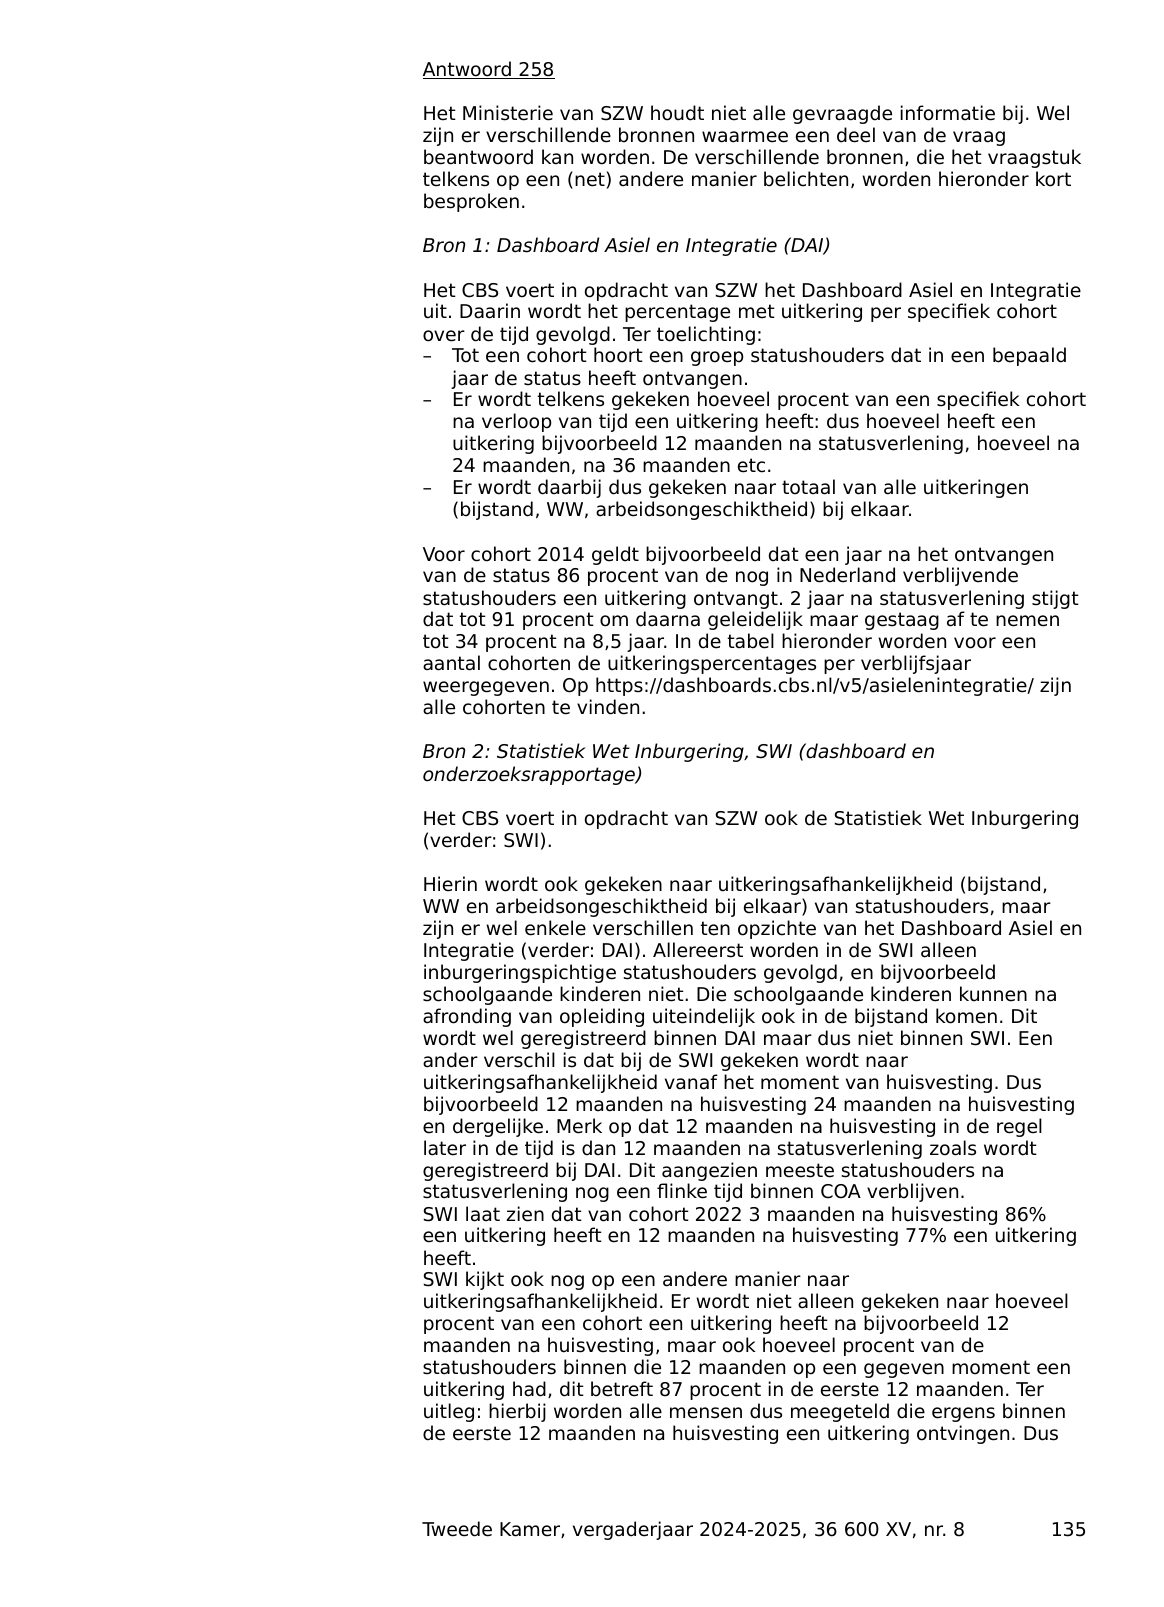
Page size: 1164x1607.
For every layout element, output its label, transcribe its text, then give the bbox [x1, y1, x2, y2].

text Het CBS voert in opdracht van SZW het Dashboard Asiel en Integratie uit. Daarin wordt het percentage met uitkering per specifiek cohort over de tijd gevolgd. Ter toelichting: [422, 279, 1087, 345]
text SWI laat zien dat van cohort 2022 3 maanden na huisvesting 86% een uitkering heeft en 12 maanden na huisvesting 77% een uitkering heeft. [422, 1203, 1087, 1269]
text – Er wordt telkens gekeken hoeveel procent van een specifiek cohort na verloop van tijd een uitkering heeft: dus hoeveel heeft een uitkering bijvoorbeeld 12 maanden na statusverlening, hoeveel na 24 maanden, na 36 maanden etc. [422, 389, 1087, 477]
text Het Ministerie van SZW houdt niet alle gevraagde informatie bij. Wel zijn er verschillende bronnen waarmee een deel van de vraag beantwoord kan worden. De verschillende bronnen, die het vraagstuk telkens op een (net) andere manier belichten, worden hieronder kort besproken. [422, 103, 1087, 213]
subtitle Bron 2: Statistiek Wet Inburgering, SWI (dashboard en onderzoeksrapportage) [422, 741, 1087, 785]
text Het CBS voert in opdracht van SZW ook de Statistiek Wet Inburgering (verder: SWI). [422, 808, 1087, 852]
text Voor cohort 2014 geldt bijvoorbeeld dat een jaar na het ontvangen van de status 86 procent van de nog in Nederland verblijvende statushouders een uitkering ontvangt. 2 jaar na statusverlening stijgt dat tot 91 procent om daarna geleidelijk maar gestaag af te nemen tot 34 procent na 8,5 jaar. In de tabel hieronder worden voor een aantal cohorten de uitkeringspercentages per verblijfsjaar weergegeven. Op https://dashboards.cbs.nl/v5/asielenintegratie/ zijn alle cohorten te vinden. [422, 543, 1087, 719]
text – Tot een cohort hoort een groep statushouders dat in een bepaald jaar de status heeft ontvangen. [422, 345, 1087, 389]
subtitle Bron 1: Dashboard Asiel en Integratie (DAI) [422, 235, 1087, 257]
text SWI kijkt ook nog op een andere manier naar uitkeringsafhankelijkheid. Er wordt niet alleen gekeken naar hoeveel procent van een cohort een uitkering heeft na bijvoorbeeld 12 maanden na huisvesting, maar ook hoeveel procent van de statushouders binnen die 12 maanden op een gegeven moment een uitkering had, dit betreft 87 procent in de eerste 12 maanden. Ter uitleg: hierbij worden alle mensen dus meegeteld die ergens binnen de eerste 12 maanden na huisvesting een uitkering ontvingen. Dus [422, 1269, 1087, 1445]
subtitle Antwoord 258 [422, 59, 1087, 81]
text Hierin wordt ook gekeken naar uitkeringsafhankelijkheid (bijstand, WW en arbeidsongeschiktheid bij elkaar) van statushouders, maar zijn er wel enkele verschillen ten opzichte van het Dashboard Asiel en Integratie (verder: DAI). Allereerst worden in de SWI alleen inburgeringspichtige statushouders gevolgd, en bijvoorbeeld schoolgaande kinderen niet. Die schoolgaande kinderen kunnen na afronding van opleiding uiteindelijk ook in de bijstand komen. Dit wordt wel geregistreerd binnen DAI maar dus niet binnen SWI. Een ander verschil is dat bij de SWI gekeken wordt naar uitkeringsafhankelijkheid vanaf het moment van huisvesting. Dus bijvoorbeeld 12 maanden na huisvesting 24 maanden na huisvesting en dergelijke. Merk op dat 12 maanden na huisvesting in de regel later in de tijd is dan 12 maanden na statusverlening zoals wordt geregistreerd bij DAI. Dit aangezien meeste statushouders na statusverlening nog een flinke tijd binnen COA verblijven. [422, 874, 1087, 1203]
text – Er wordt daarbij dus gekeken naar totaal van alle uitkeringen (bijstand, WW, arbeidsongeschiktheid) bij elkaar. [422, 477, 1087, 521]
